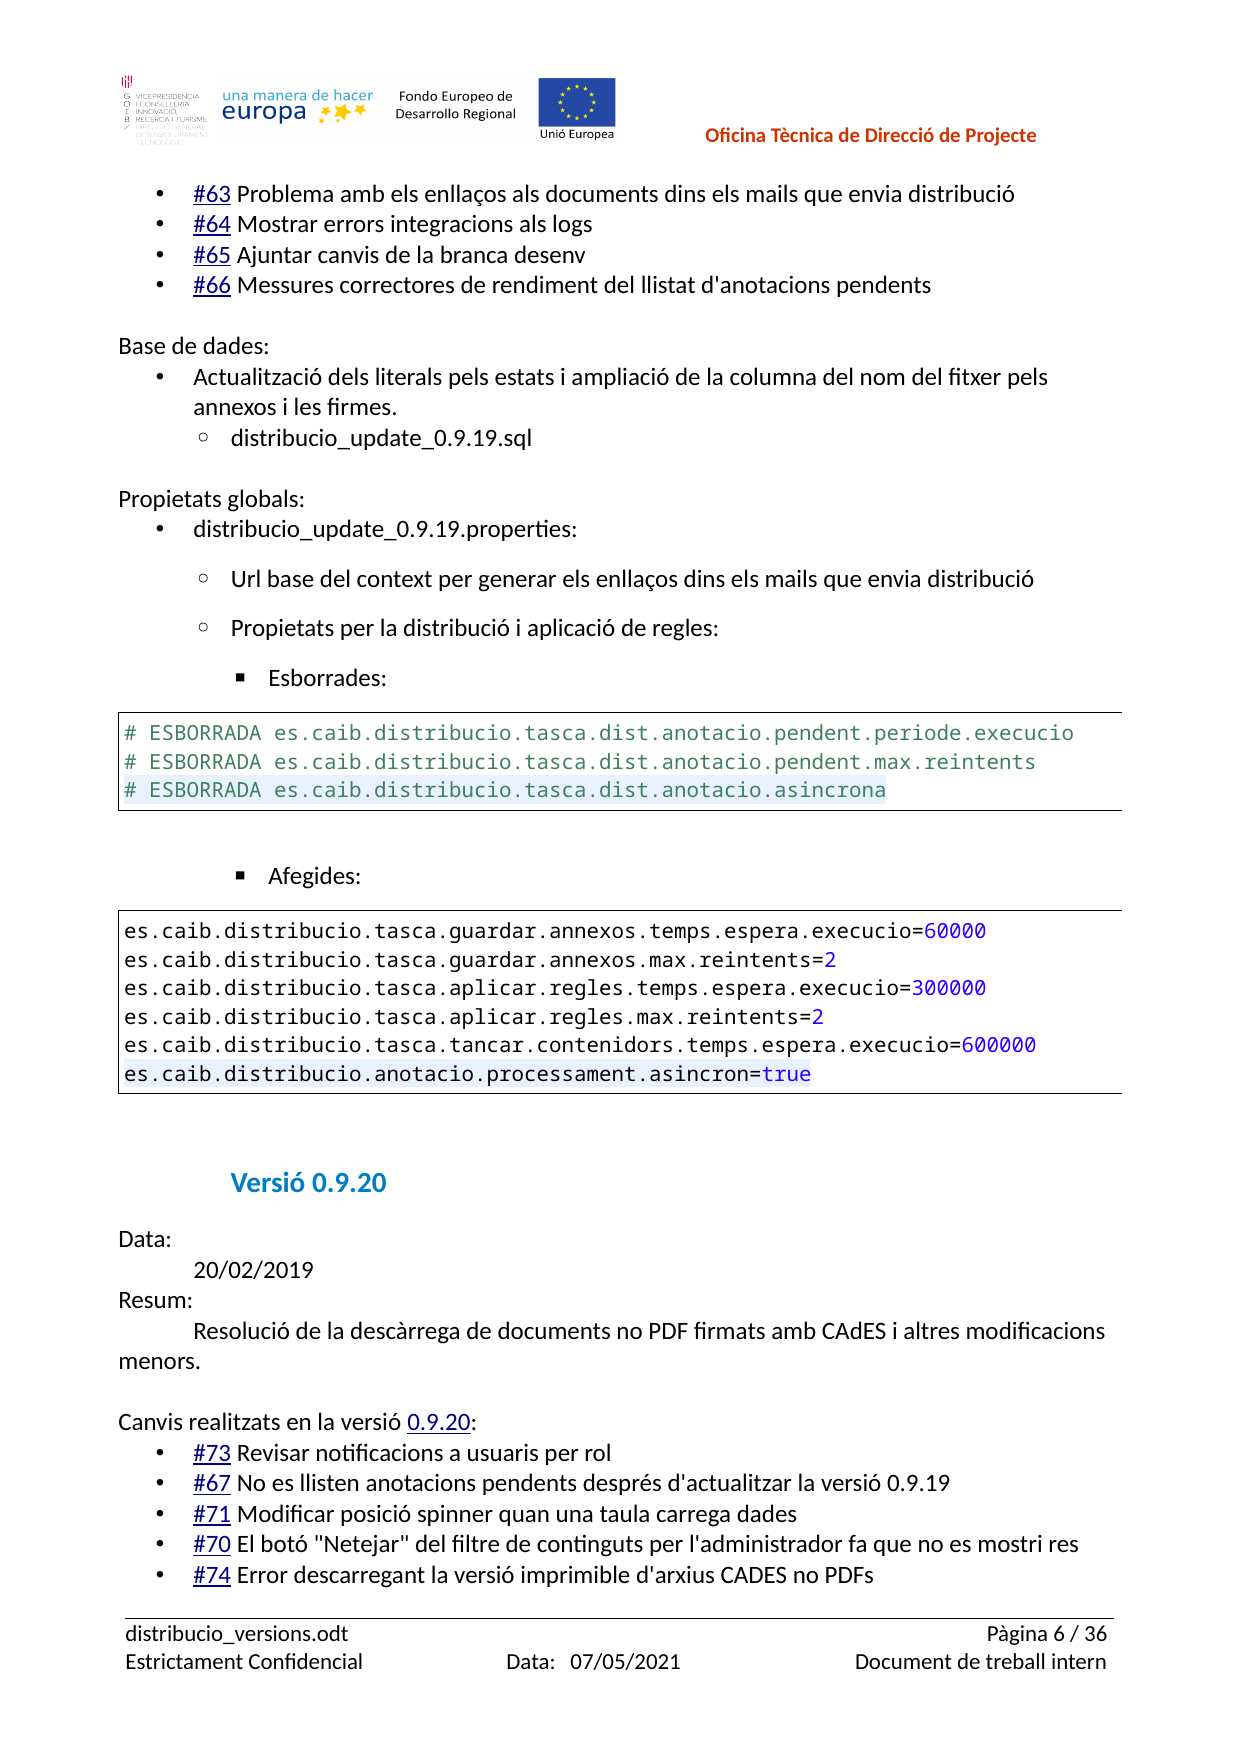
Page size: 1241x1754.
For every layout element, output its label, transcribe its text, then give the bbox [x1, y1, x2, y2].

list Afegides: [231, 860, 1122, 891]
picture [219, 73, 621, 147]
table_header es.caib.distribucio.tasca.guardar.annexos.temps.espera.execucio=60000 es.caib.distribucio.tasca.guardar.annexos.max.reintents=2 es.caib.distribucio.tasca.aplicar.regles.temps.espera.execucio=300000 es.caib.distribucio.tasca.aplicar.regles.max.reintents=2 es.caib.distribucio.tasca.tancar.contenidors.temps.espera.execucio=600000 es.caib.distribucio.anotacio.processament.asincron=true [119, 911, 1122, 1093]
list #73 Revisar notificacions a usuaris per rol [156, 1437, 1122, 1468]
text Data: [118, 1223, 1122, 1254]
table_header # ESBORRADA es.caib.distribucio.tasca.dist.anotacio.pendent.periode.execucio # ESBORRADA es.caib.distribucio.tasca.dist.anotacio.pendent.max.reintents # ESBORRADA es.caib.distribucio.tasca.dist.anotacio.asincrona [119, 713, 1122, 809]
text Resolució de la descàrrega de documents no PDF firmats amb CAdES i altres modificacions menors. [118, 1315, 1122, 1376]
text Resum: [118, 1284, 1122, 1315]
list #71 Modificar posició spinner quan una taula carrega dades [156, 1498, 1122, 1529]
list #63 Problema amb els enllaços als documents dins els mails que envia distribució [156, 178, 1122, 208]
picture [118, 73, 213, 147]
list #70 El botó "Netejar" del filtre de continguts per l'administrador fa que no es mostri res [156, 1529, 1122, 1559]
list Propietats per la distribució i aplicació de regles: [193, 613, 1122, 643]
list #64 Mostrar errors integracions als logs [156, 208, 1122, 239]
list Actualització dels literals pels estats i ampliació de la columna del nom del fitxer pels annexos i les firmes. [156, 361, 1122, 422]
subtitle Versió 0.9.20 [153, 1164, 1122, 1200]
list #65 Ajuntar canvis de la branca desenv [156, 239, 1122, 269]
text Canvis realitzats en la versió 0.9.20: [118, 1407, 1122, 1437]
list distribucio_update_0.9.19.properties: [156, 513, 1122, 544]
text Base de dades: [118, 330, 1122, 361]
list Esborrades: [231, 662, 1122, 693]
text 20/02/2019 [118, 1254, 1122, 1284]
list distribucio_update_0.9.19.sql [193, 422, 1122, 452]
list #66 Messures correctores de rendiment del llistat d'anotacions pendents [156, 269, 1122, 300]
list #74 Error descarregant la versió imprimible d'arxius CADES no PDFs [156, 1559, 1122, 1590]
text Propietats globals: [118, 483, 1122, 513]
list #67 No es llisten anotacions pendents després d'actualitzar la versió 0.9.19 [156, 1468, 1122, 1498]
list Url base del context per generar els enllaços dins els mails que envia distribució [193, 563, 1122, 593]
